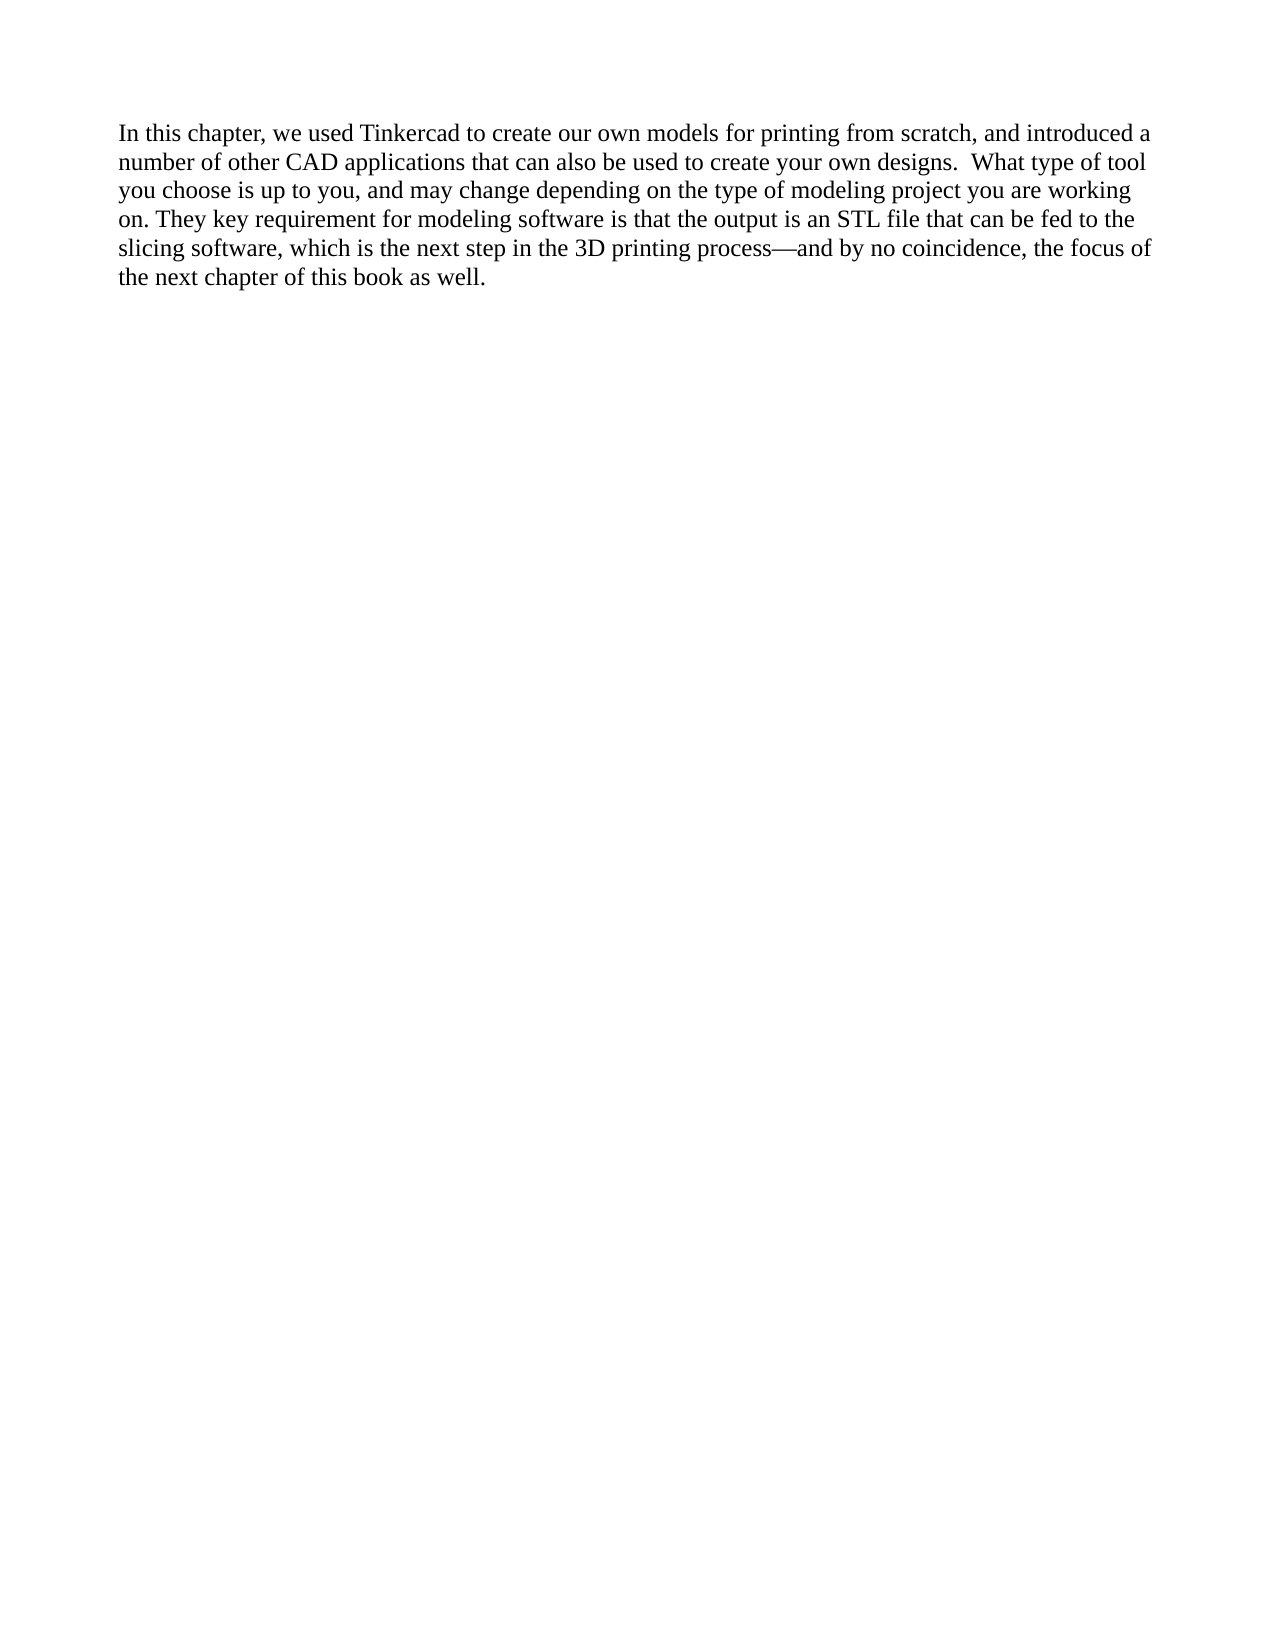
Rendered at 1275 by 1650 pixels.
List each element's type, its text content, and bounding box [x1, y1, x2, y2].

text In this chapter, we used Tinkercad to create our own models for printing from scratch, and introduced a number of other CAD applications that can also be used to create your own designs. What type of tool you choose is up to you, and may change depending on the type of modeling project you are working on. They key requirement for modeling software is that the output is an STL file that can be fed to the slicing software, which is the next step in the 3D printing process—and by no coincidence, the focus of the next chapter of this book as well. [118, 118, 1157, 291]
